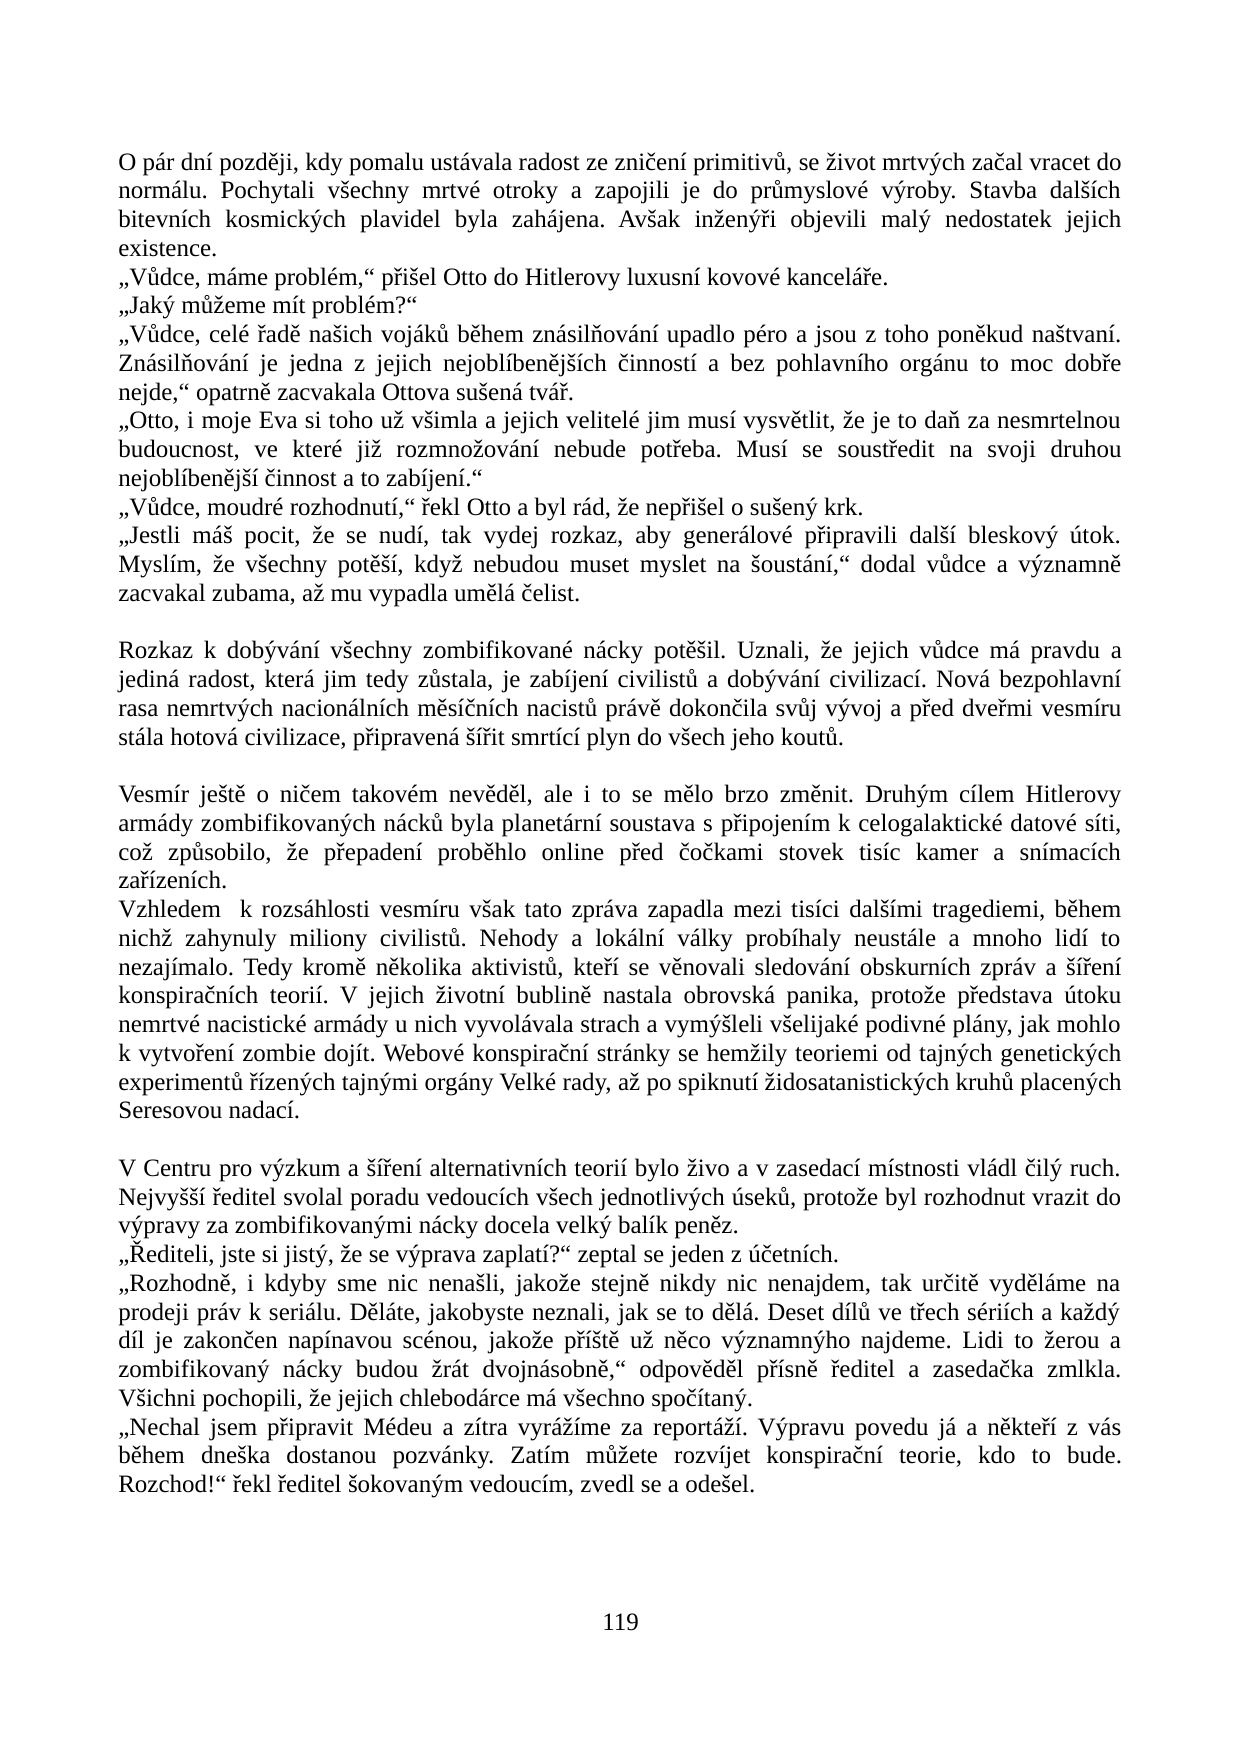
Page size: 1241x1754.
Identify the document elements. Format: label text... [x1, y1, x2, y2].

text „Vůdce, celé řadě našich vojáků během znásilňování upadlo péro a jsou z toho poněkud naštvaní. Znásilňování je jedna z jejich nejoblíbenějších činností a bez pohlavního orgánu to moc dobře nejde,“ opatrně zacvakala Ottova sušená tvář. [118, 319, 1122, 406]
text Vzhledem k rozsáhlosti vesmíru však tato zpráva zapadla mezi tisíci dalšími tragediemi, během nichž zahynuly miliony civilistů. Nehody a lokální války probíhaly neustále a mnoho lidí to nezajímalo. Tedy kromě několika aktivistů, kteří se věnovali sledování obskurních zpráv a šíření konspiračních teorií. V jejich životní bublině nastala obrovská panika, protože představa útoku nemrtvé nacistické armády u nich vyvolávala strach a vymýšleli všelijaké podivné plány, jak mohlo k vytvoření zombie dojít. Webové konspirační stránky se hemžily teoriemi od tajných genetických experimentů řízených tajnými orgány Velké rady, až po spiknutí židosatanistických kruhů placených Seresovou nadací. [118, 894, 1122, 1124]
text Vesmír ještě o ničem takovém nevěděl, ale i to se mělo brzo změnit. Druhým cílem Hitlerovy armády zombifikovaných nácků byla planetární soustava s připojením k celogalaktické datové síti, což způsobilo, že přepadení proběhlo online před čočkami stovek tisíc kamer a snímacích zařízeních. [118, 779, 1122, 894]
text „Vůdce, moudré rozhodnutí,“ řekl Otto a byl rád, že nepřišel o sušený krk. [118, 492, 1122, 521]
text „Vůdce, máme problém,“ přišel Otto do Hitlerovy luxusní kovové kanceláře. [118, 262, 1122, 291]
text „Řediteli, jste si jistý, že se výprava zaplatí?“ zeptal se jeden z účetních. [118, 1239, 1122, 1268]
text „Jestli máš pocit, že se nudí, tak vydej rozkaz, aby generálové připravili další bleskový útok. Myslím, že všechny potěší, když nebudou muset myslet na šoustání,“ dodal vůdce a významně zacvakal zubama, až mu vypadla umělá čelist. [118, 521, 1122, 607]
text O pár dní později, kdy pomalu ustávala radost ze zničení primitivů, se život mrtvých začal vracet do normálu. Pochytali všechny mrtvé otroky a zapojili je do průmyslové výroby. Stavba dalších bitevních kosmických plavidel byla zahájena. Avšak inženýři objevili malý nedostatek jejich existence. [118, 147, 1122, 262]
text Rozkaz k dobývání všechny zombifikované nácky potěšil. Uznali, že jejich vůdce má pravdu a jediná radost, která jim tedy zůstala, je zabíjení civilistů a dobývání civilizací. Nová bezpohlavní rasa nemrtvých nacionálních měsíčních nacistů právě dokončila svůj vývoj a před dveřmi vesmíru stála hotová civilizace, připravená šířit smrtící plyn do všech jeho koutů. [118, 636, 1122, 751]
text „Nechal jsem připravit Médeu a zítra vyrážíme za reportáží. Výpravu povedu já a někteří z vás během dneška dostanou pozvánky. Zatím můžete rozvíjet konspirační teorie, kdo to bude. Rozchod!“ řekl ředitel šokovaným vedoucím, zvedl se a odešel. [118, 1412, 1122, 1498]
text „Otto, i moje Eva si toho už všimla a jejich velitelé jim musí vysvětlit, že je to daň za nesmrtelnou budoucnost, ve které již rozmnožování nebude potřeba. Musí se soustředit na svoji druhou nejoblíbenější činnost a to zabíjení.“ [118, 406, 1122, 492]
text „Jaký můžeme mít problém?“ [118, 291, 1122, 319]
text V Centru pro výzkum a šíření alternativních teorií bylo živo a v zasedací místnosti vládl čilý ruch. Nejvyšší ředitel svolal poradu vedoucích všech jednotlivých úseků, protože byl rozhodnut vrazit do výpravy za zombifikovanými nácky docela velký balík peněz. [118, 1153, 1122, 1239]
text „Rozhodně, i kdyby sme nic nenašli, jakože stejně nikdy nic nenajdem, tak určitě vyděláme na prodeji práv k seriálu. Děláte, jakobyste neznali, jak se to dělá. Deset dílů ve třech sériích a každý díl je zakončen napínavou scénou, jakože příště už něco významnýho najdeme. Lidi to žerou a zombifikovaný nácky budou žrát dvojnásobně,“ odpověděl přísně ředitel a zasedačka zmlkla. Všichni pochopili, že jejich chlebodárce má všechno spočítaný. [118, 1268, 1122, 1412]
